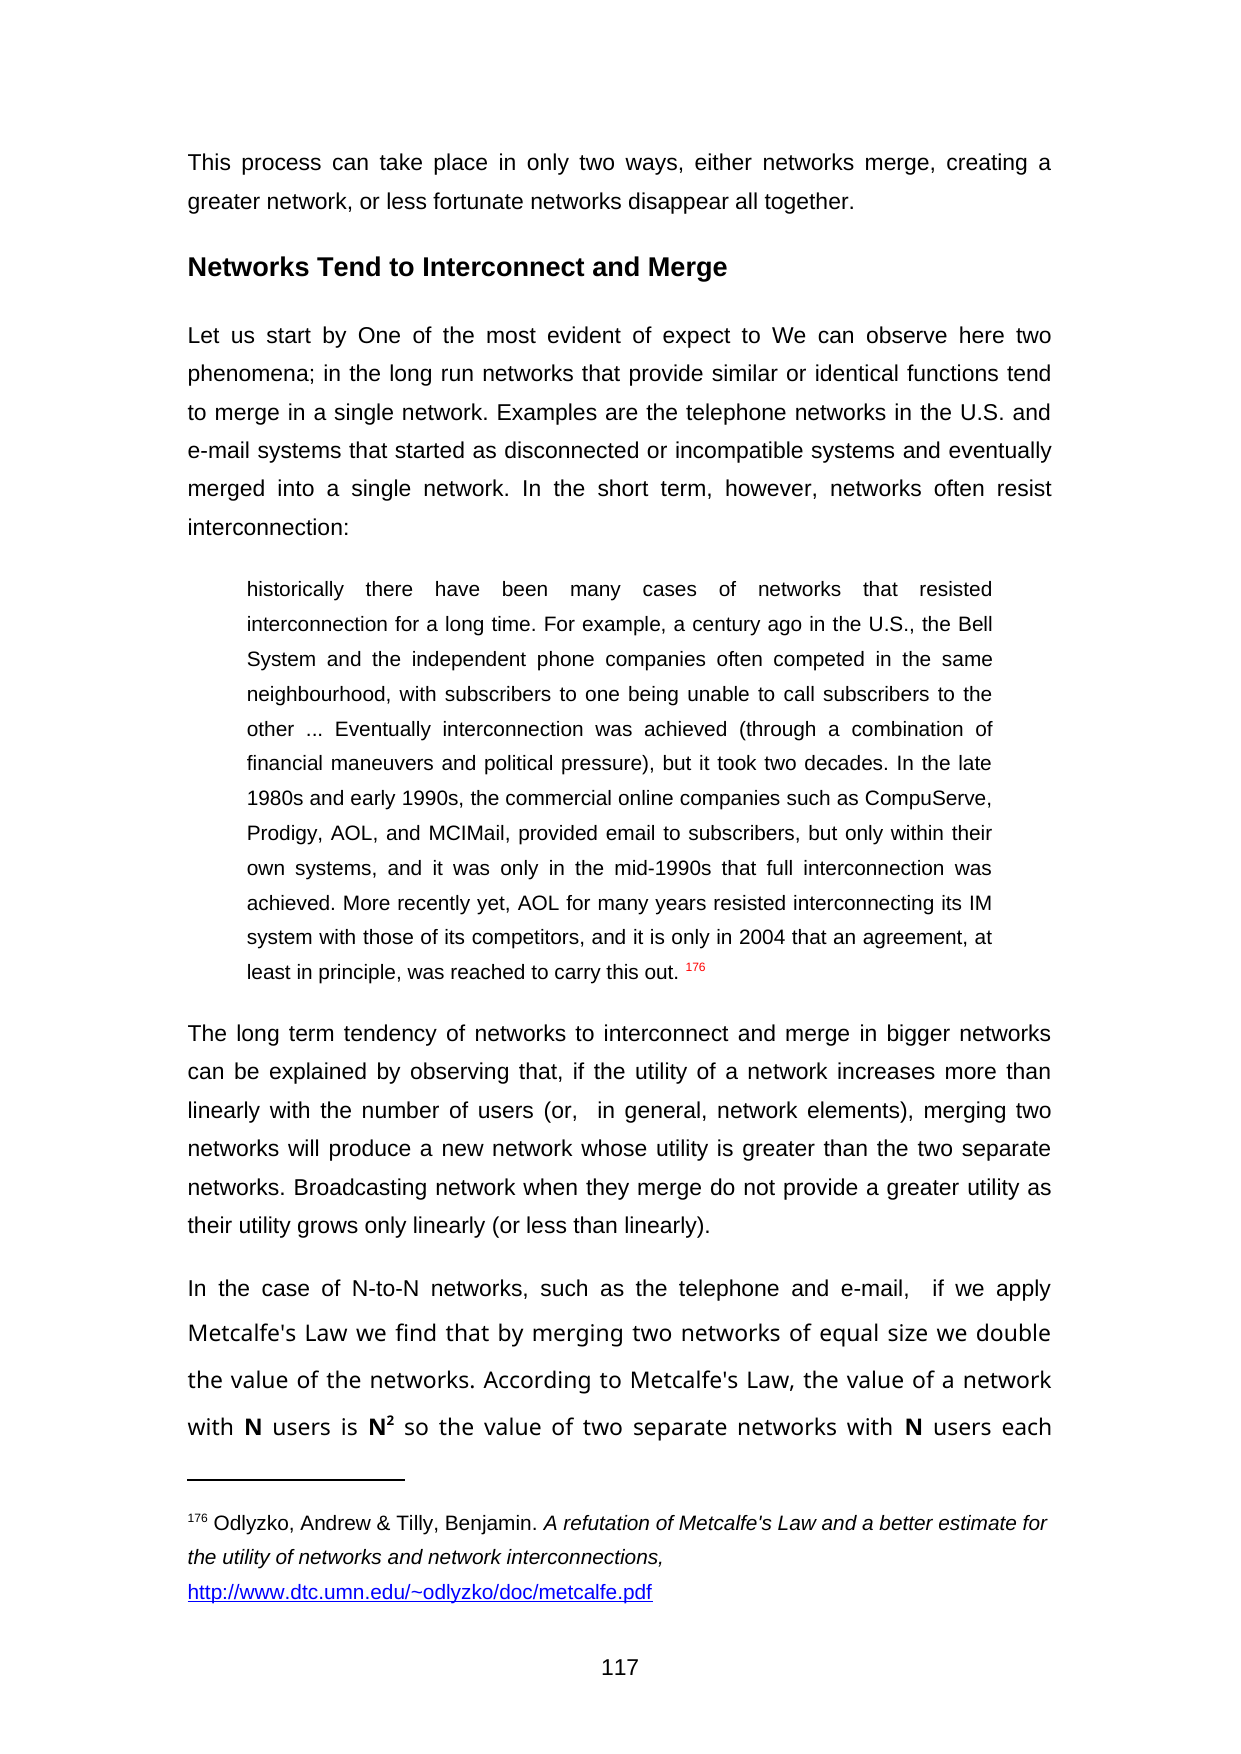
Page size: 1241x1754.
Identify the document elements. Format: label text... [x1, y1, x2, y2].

text This process can take place in only two ways, either networks merge, creating a greater network, or less fortunate networks disappear all together. [187, 150, 1053, 214]
text The long term tendency of networks to interconnect and merge in bigger networks can be explained by observing that, if the utility of a network increases more than linearly with the number of users (or, in general, network elements), merging two networks will produce a new network whose utility is greater than the two separate networks. Broadcasting network when they merge do not provide a greater utility as their utility grows only linearly (or less than linearly). [187, 1020, 1053, 1238]
text historically there have been many cases of networks that resisted interconnection for a long time. For example, a century ago in the U.S., the Bell System and the independent phone companies often competed in the same neighbourhood, with subscribers to one being unable to call subscribers to the other ... Eventually interconnection was achieved (through a combination of financial maneuvers and political pressure), but it took two decades. In the late 1980s and early 1990s, the commercial online companies such as CompuServe, Prodigy, AOL, and MCIMail, provided email to subscribers, but only within their own systems, and it was only in the mid-1990s that full interconnection was achieved. More recently yet, AOL for many years resisted interconnecting its IM system with those of its competitors, and it is only in 2004 that an agreement, at least in principle, was reached to carry this out. [247, 578, 993, 984]
text In the case of N-to-N networks, such as the telephone and e-mail, if we apply Metcalfe's Law we find that by merging two networks of equal size we double the value of the networks. According to Metcalfe's Law, the value of a network with N users is N2 so the value of two separate networks with N users each [187, 1276, 1053, 1442]
text Odlyzko, Andrew & Tilly, Benjamin. A refutation of Metcalfe's Law and a better estimate for the utility of networks and network interconnections, http://www.dtc.umn.edu/~odlyzko/doc/metcalfe.pdf [187, 1511, 1053, 1604]
subtitle Networks Tend to Interconnect and Merge [187, 252, 1053, 282]
text Let us start by One of the most evident of expect to We can observe here two phenomena; in the long run networks that provide similar or identical functions tend to merge in a single network. Examples are the telephone networks in the U.S. and e-mail systems that started as disconnected or incompatible systems and eventually merged into a single network. In the short term, however, networks often resist interconnection: [187, 322, 1053, 540]
